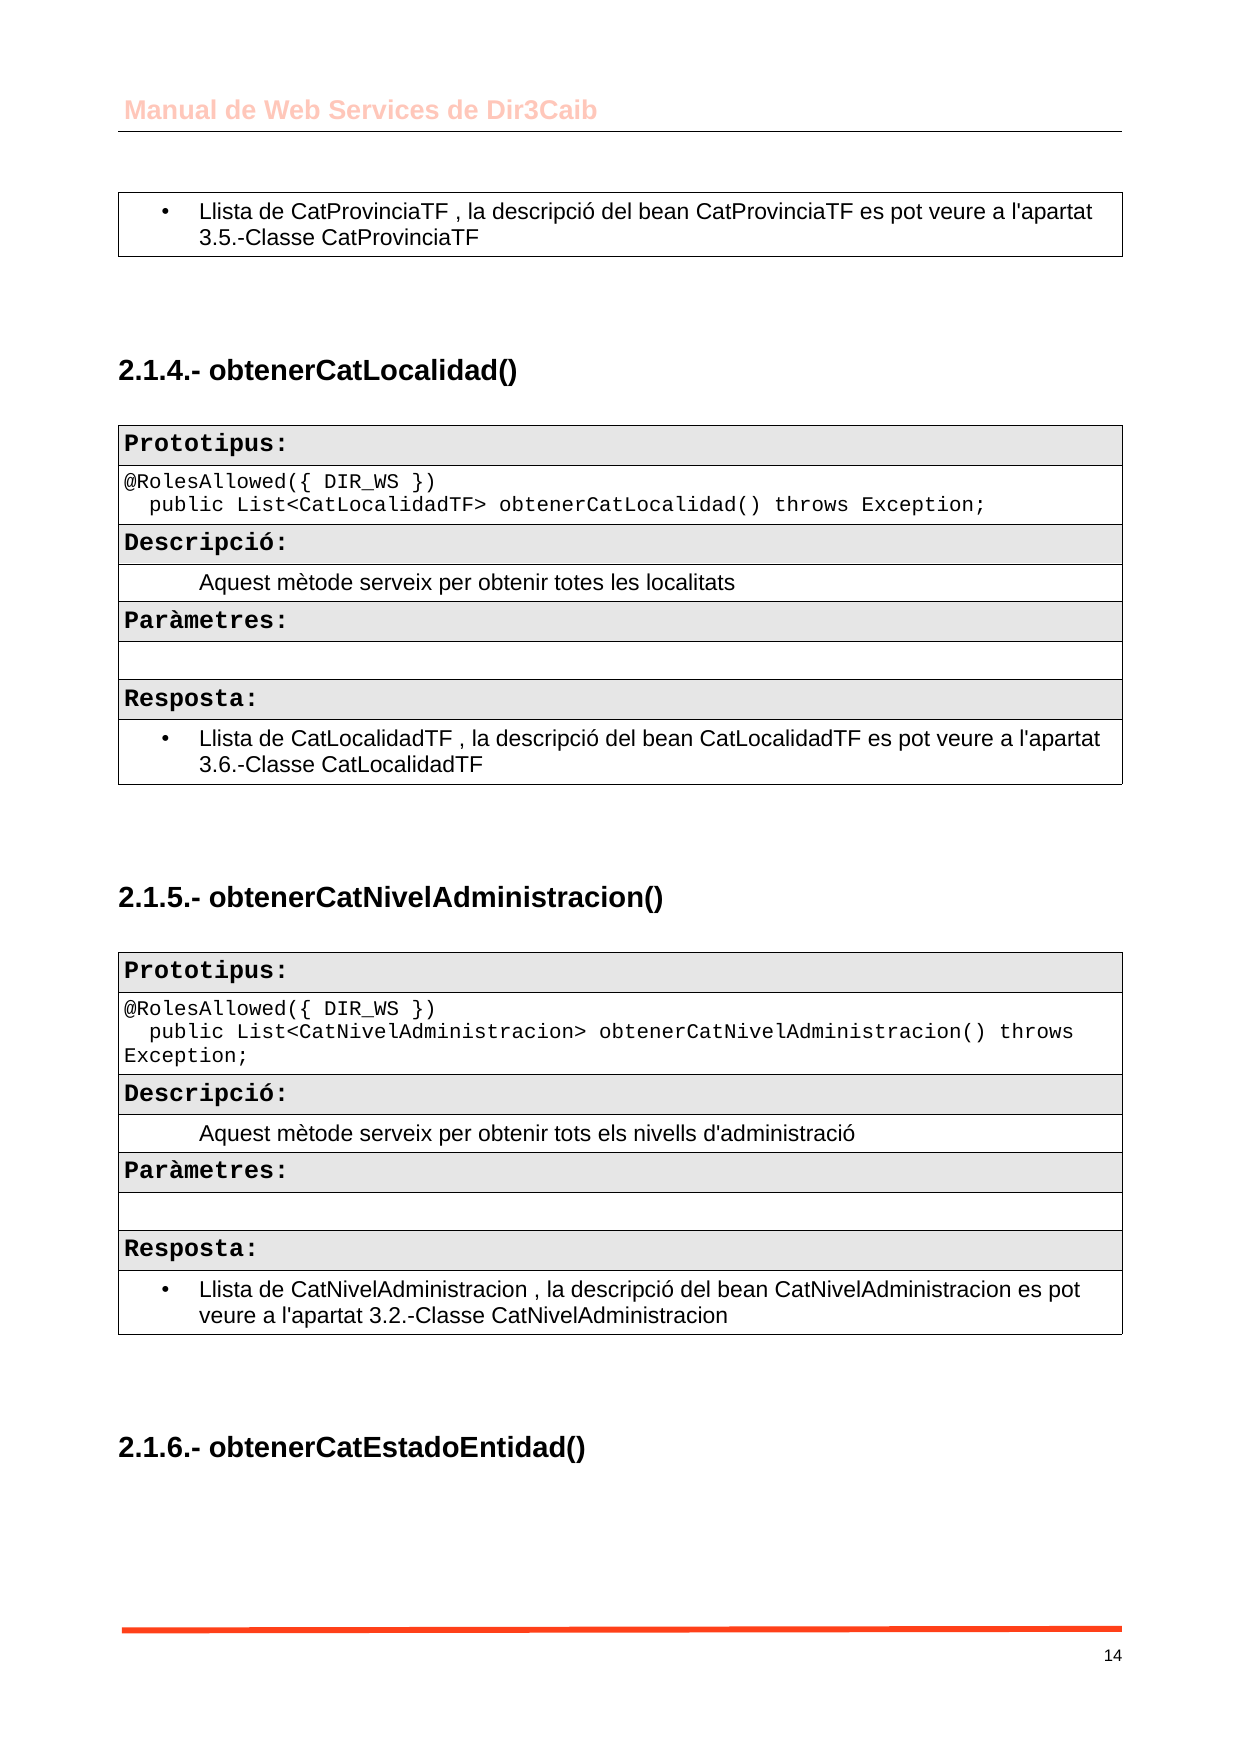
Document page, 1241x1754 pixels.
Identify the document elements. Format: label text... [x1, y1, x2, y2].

table_cell @RolesAllowed({ DIR_WS }) public List<CatLocalidadTF> obtenerCatLocalidad() throws Exception; [119, 466, 1122, 524]
table_cell Resposta: [119, 680, 1122, 719]
subtitle obtenerCatNivelAdministracion() [118, 879, 1122, 913]
subtitle obtenerCatLocalidad() [118, 352, 1122, 386]
table_cell @RolesAllowed({ DIR_WS }) public List<CatNivelAdministracion> obtenerCatNivelAdministracion() throws Exception; [119, 993, 1122, 1074]
table_cell Aquest mètode serveix per obtenir tots els nivells d'administració [119, 1115, 1122, 1152]
table_cell Paràmetres: [119, 602, 1122, 641]
table_cell [119, 1193, 1122, 1230]
table_header Prototipus: [119, 953, 1122, 992]
table_cell Aquest mètode serveix per obtenir totes les localitats [119, 565, 1122, 601]
table_cell Llista de CatProvinciaTF , la descripció del bean CatProvinciaTF es pot veure a l'apartat 3.5.-Classe CatProvinciaTF [119, 193, 1122, 256]
table_cell Llista de CatLocalidadTF , la descripció del bean CatLocalidadTF es pot veure a l'apartat 3.6.-Classe CatLocalidadTF [119, 720, 1122, 783]
table_cell Descripció: [119, 1075, 1122, 1114]
subtitle obtenerCatEstadoEntidad() [118, 1430, 1122, 1464]
table_cell Descripció: [119, 525, 1122, 563]
table_header Prototipus: [119, 426, 1122, 465]
table_cell [119, 642, 1122, 679]
table_cell Paràmetres: [119, 1153, 1122, 1192]
table_cell Llista de CatNivelAdministracion , la descripció del bean CatNivelAdministracion es pot veure a l'apartat 3.2.-Classe CatNivelAdministracion [119, 1271, 1122, 1334]
table_cell Resposta: [119, 1231, 1122, 1270]
